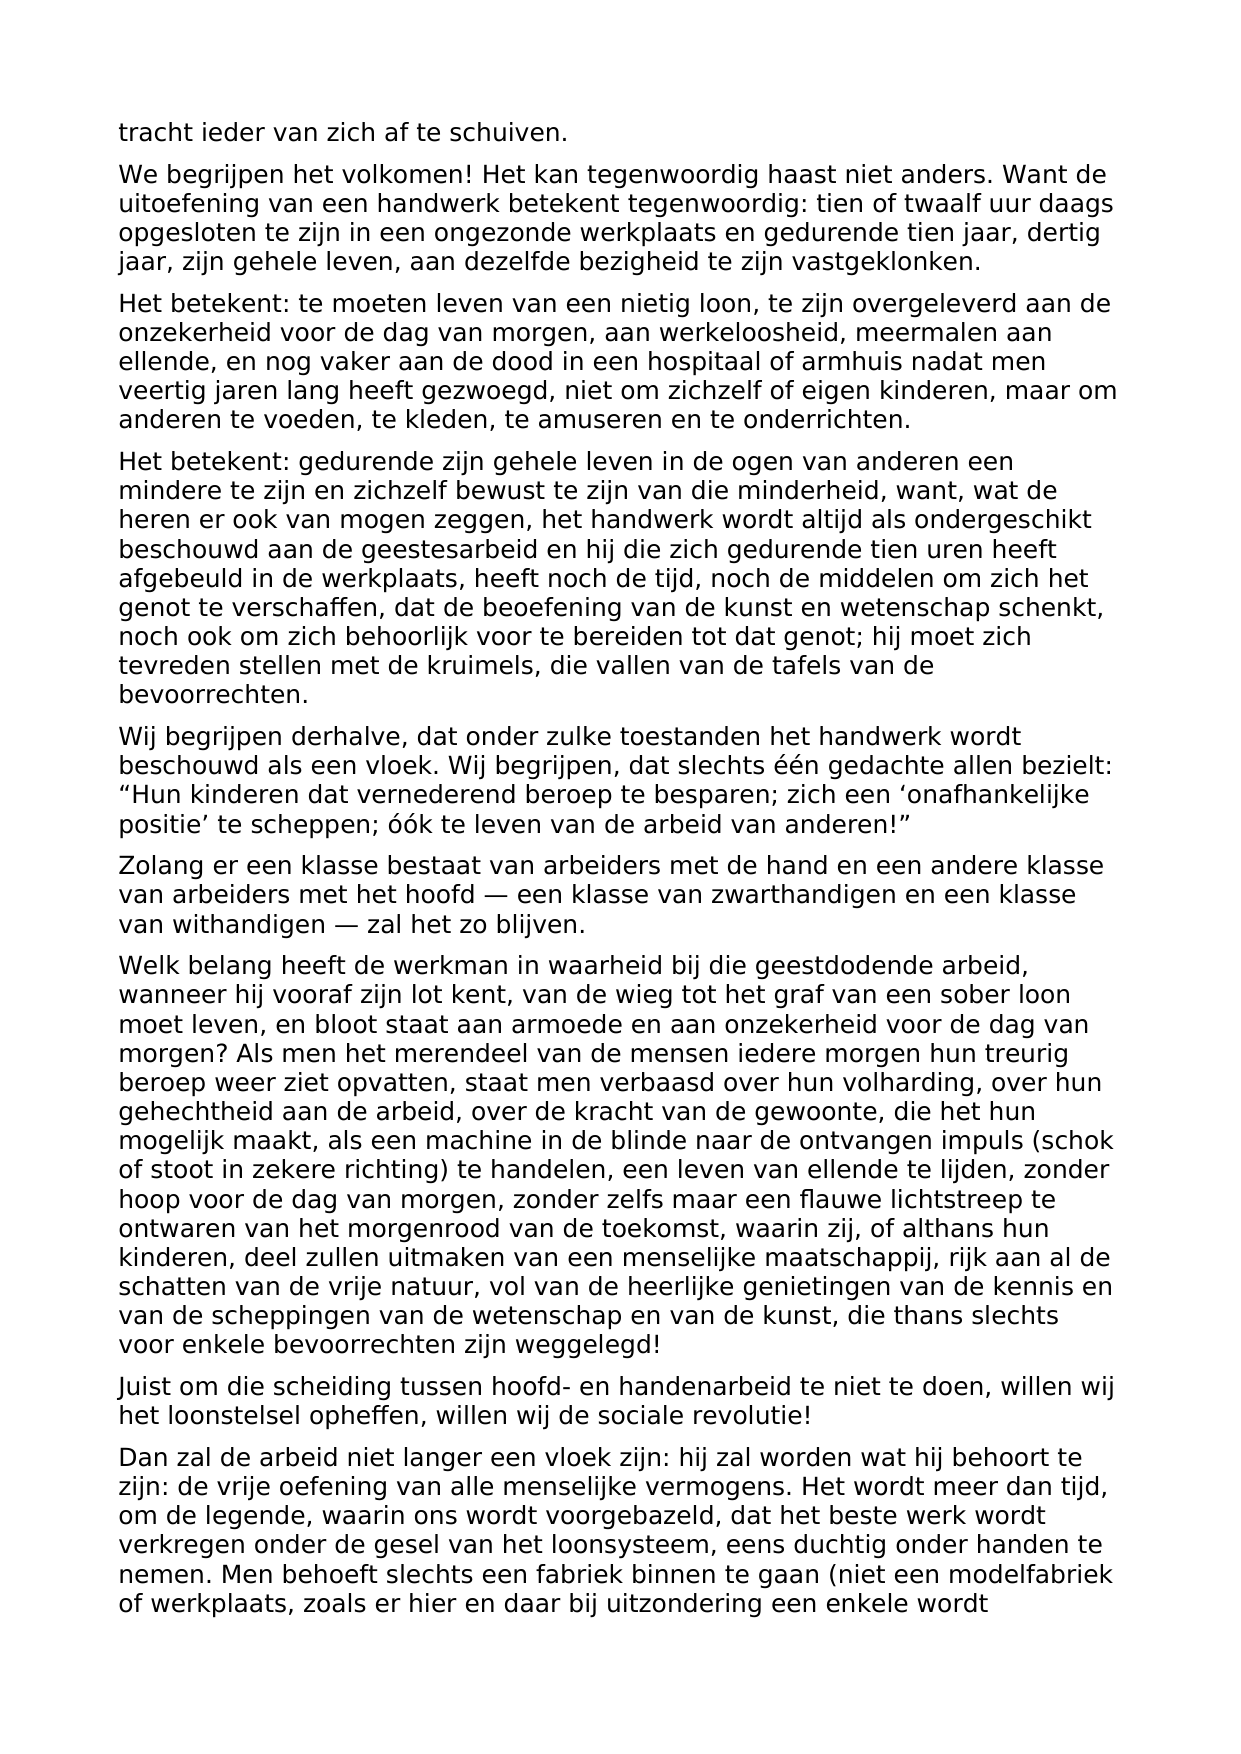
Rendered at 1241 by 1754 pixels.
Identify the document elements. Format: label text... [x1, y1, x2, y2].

text We begrijpen het volkomen! Het kan tegenwoordig haast niet anders. Want de uitoefening van een handwerk betekent tegenwoordig: tien of twaalf uur daags opgesloten te zijn in een ongezonde werkplaats en gedurende tien jaar, dertig jaar, zijn gehele leven, aan dezelfde bezigheid te zijn vastgeklonken. [118, 160, 1122, 276]
text Zolang er een klasse bestaat van arbeiders met de hand en een andere klasse van arbeiders met het hoofd — een klasse van zwarthandigen en een klasse van withandigen — zal het zo blijven. [118, 851, 1122, 939]
text Dan zal de arbeid niet langer een vloek zijn: hij zal worden wat hij behoort te zijn: de vrije oefening van alle menselijke vermogens. Het wordt meer dan tijd, om de legende, waarin ons wordt voorgebazeld, dat het beste werk wordt verkregen onder de gesel van het loonsysteem, eens duchtig onder handen te nemen. Men behoeft slechts een fabriek binnen te gaan (niet een modelfabriek of werkplaats, zoals er hier en daar bij uitzondering een enkele wordt [118, 1443, 1122, 1618]
text Het betekent: te moeten leven van een nietig loon, te zijn overgeleverd aan de onzekerheid voor de dag van morgen, aan werkeloosheid, meermalen aan ellende, en nog vaker aan de dood in een hospitaal of armhuis nadat men veertig jaren lang heeft gezwoegd, niet om zichzelf of eigen kinderen, maar om anderen te voeden, te kleden, te amuseren en te onderrichten. [118, 289, 1122, 435]
text Wij begrijpen derhalve, dat onder zulke toestanden het handwerk wordt beschouwd als een vloek. Wij begrijpen, dat slechts één gedachte allen bezielt: “Hun kinderen dat vernederend beroep te besparen; zich een ‘onafhankelijke positie’ te scheppen; óók te leven van de arbeid van anderen!” [118, 722, 1122, 839]
text Welk belang heeft de werkman in waarheid bij die geestdodende arbeid, wanneer hij vooraf zijn lot kent, van de wieg tot het graf van een sober loon moet leven, en bloot staat aan armoede en aan onzekerheid voor de dag van morgen? Als men het merendeel van de mensen iedere morgen hun treurig beroep weer ziet opvatten, staat men verbaasd over hun volharding, over hun gehechtheid aan de arbeid, over de kracht van de gewoonte, die het hun mogelijk maakt, als een machine in de blinde naar de ontvangen impuls (schok of stoot in zekere richting) te handelen, een leven van ellende te lijden, zonder hoop voor de dag van morgen, zonder zelfs maar een flauwe lichtstreep te ontwaren van het morgenrood van de toekomst, waarin zij, of althans hun kinderen, deel zullen uitmaken van een menselijke maatschappij, rijk aan al de schatten van de vrije natuur, vol van de heerlijke genietingen van de kennis en van de scheppingen van de wetenschap en van de kunst, die thans slechts voor enkele bevoorrechten zijn weggelegd! [118, 951, 1122, 1360]
text tracht ieder van zich af te schuiven. [118, 118, 1122, 147]
text Juist om die scheiding tussen hoofd- en handenarbeid te niet te doen, willen wij het loonstelsel opheffen, willen wij de sociale revolutie! [118, 1372, 1122, 1431]
text Het betekent: gedurende zijn gehele leven in de ogen van anderen een mindere te zijn en zichzelf bewust te zijn van die minderheid, want, wat de heren er ook van mogen zeggen, het handwerk wordt altijd als ondergeschikt beschouwd aan de geestesarbeid en hij die zich gedurende tien uren heeft afgebeuld in de werkplaats, heeft noch de tijd, noch de middelen om zich het genot te verschaffen, dat de beoefening van de kunst en wetenschap schenkt, noch ook om zich behoorlijk voor te bereiden tot dat genot; hij moet zich tevreden stellen met de kruimels, die vallen van de tafels van de bevoorrechten. [118, 447, 1122, 710]
